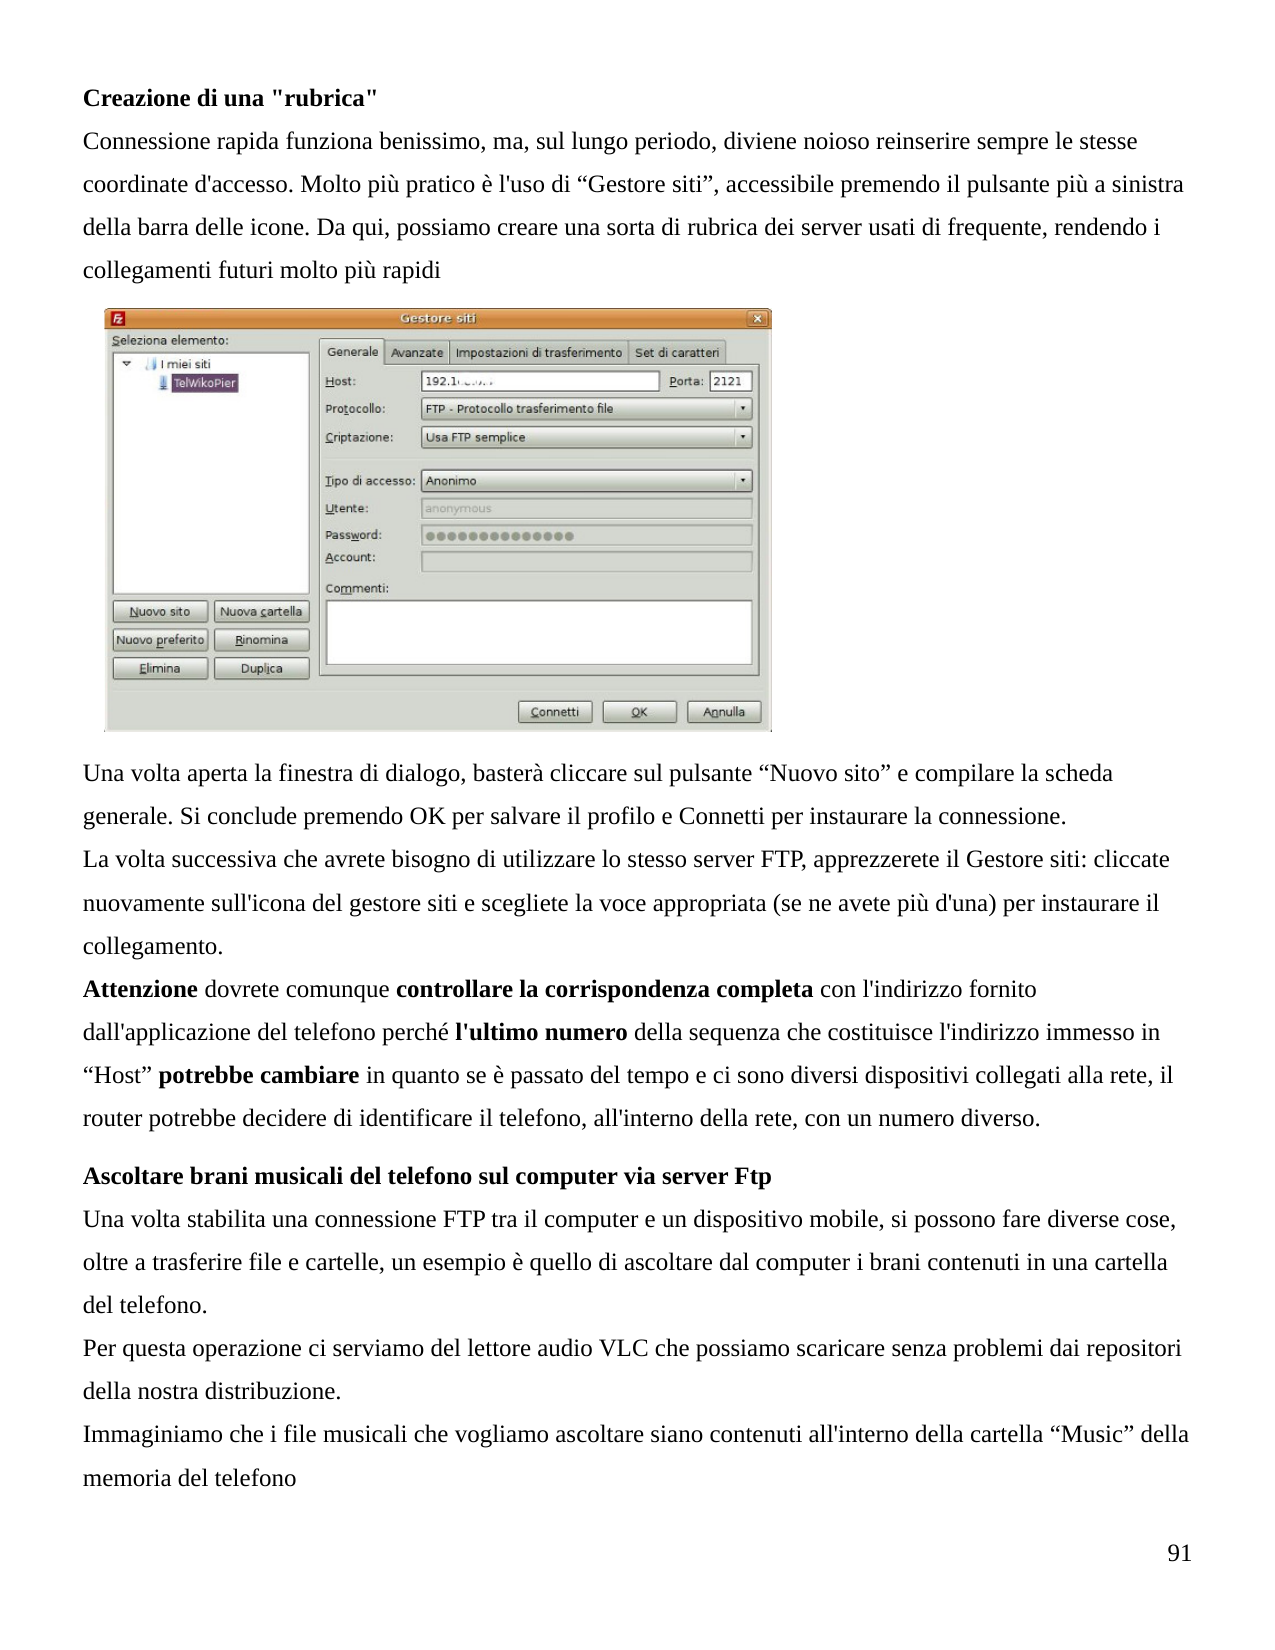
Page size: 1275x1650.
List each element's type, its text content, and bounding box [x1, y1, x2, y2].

text Connessione rapida funziona benissimo, ma, sul lungo periodo, diviene noioso reinserire sempre le stesse coordinate d'accesso. Molto più pratico è l'uso di “Gestore siti”, accessibile premendo il pulsante più a sinistra della barra delle icone. Da qui, possiamo creare una sorta di rubrica dei server usati di frequente, rendendo i collegamenti futuri molto più rapidi [83, 126, 1192, 284]
text Ascoltare brani musicali del telefono sul computer via server Ftp [83, 1161, 1192, 1189]
text La volta successiva che avrete bisogno di utilizzare lo stesso server FTP, apprezzerete il Gestore siti: cliccate nuovamente sull'icona del gestore siti e scegliete la voce appropriata (se ne avete più d'una) per instaurare il collegamento. [83, 844, 1192, 959]
text Creazione di una "rubrica" [83, 83, 1192, 111]
picture [104, 308, 772, 732]
text Una volta stabilita una connessione FTP tra il computer e un dispositivo mobile, si possono fare diverse cose, oltre a trasferire file e cartelle, un esempio è quello di ascoltare dal computer i brani contenuti in una cartella del telefono. [83, 1204, 1192, 1319]
text Una volta aperta la finestra di dialogo, basterà cliccare sul pulsante “Nuovo sito” e compilare la scheda generale. Si conclude premendo OK per salvare il profilo e Connetti per instaurare la connessione. [83, 758, 1192, 830]
text Immaginiamo che i file musicali che vogliamo ascoltare siano contenuti all'interno della cartella “Music” della memoria del telefono [83, 1419, 1192, 1491]
text Per questa operazione ci serviamo del lettore audio VLC che possiamo scaricare senza problemi dai repositori della nostra distribuzione. [83, 1333, 1192, 1405]
text Attenzione dovrete comunque controllare la corrispondenza completa con l'indirizzo fornito dall'applicazione del telefono perché l'ultimo numero della sequenza che costituisce l'indirizzo immesso in “Host” potrebbe cambiare in quanto se è passato del tempo e ci sono diversi dispositivi collegati alla rete, il router potrebbe decidere di identificare il telefono, all'interno della rete, con un numero diverso. [83, 974, 1192, 1132]
